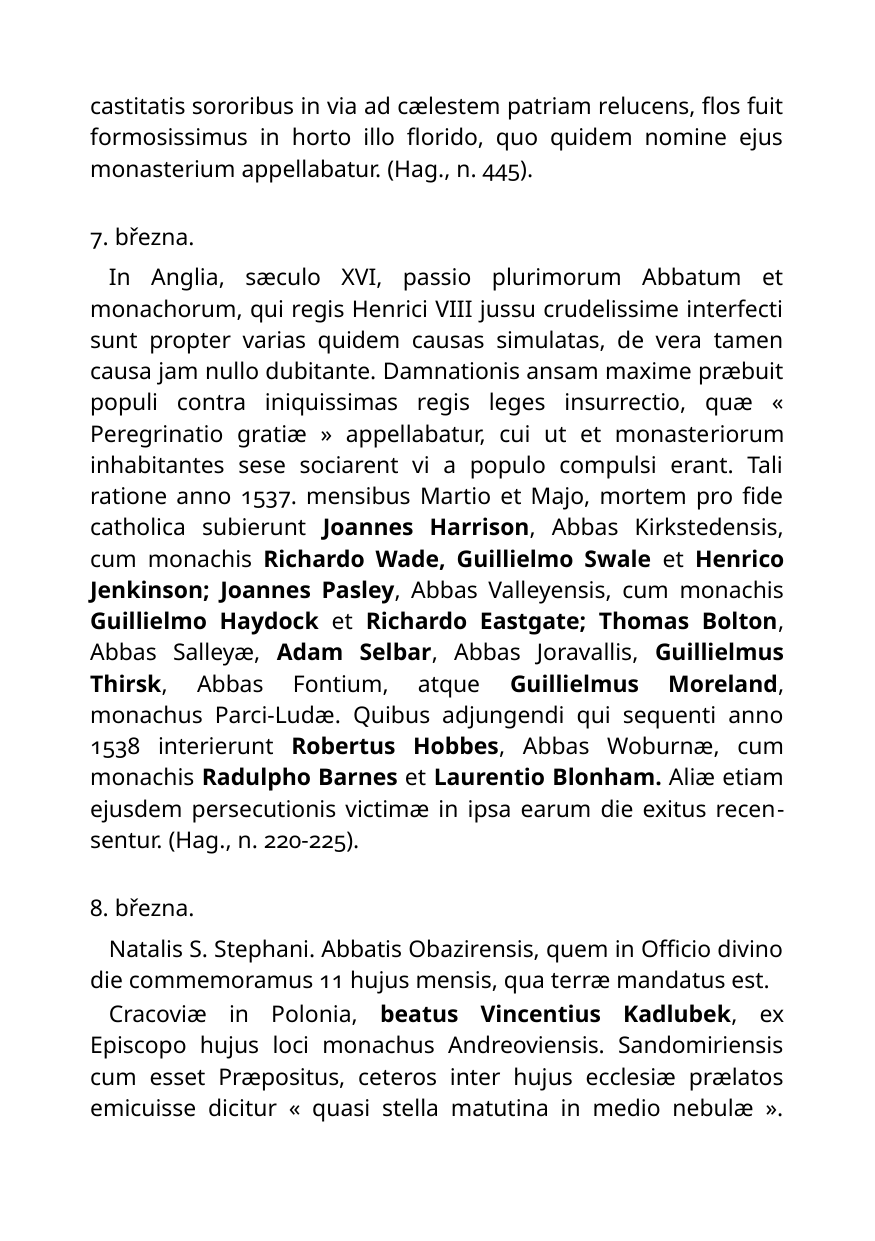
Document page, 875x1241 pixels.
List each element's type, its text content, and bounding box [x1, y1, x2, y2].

text Natalis S. Stephani. Abbatis Obazirensis, quem in Officio divino die commemoramus 11 hujus mensis, qua terræ man­datus est. [90, 932, 784, 995]
text Cracoviæ in Polonia, beatus Vincentius Kadlubek, ex Episcopo hujus loci monachus Andreoviensis. Sandomiriensis cum esset Præpositus, ceteros inter hujus ecclesiæ prælatos emicuisse dicitur « quasi stella matutina in medio nebulæ ». [90, 998, 784, 1123]
text 8. března. [90, 892, 784, 923]
text 7. března. [90, 221, 784, 252]
text In Anglia, sæculo XVI, passio plurimorum Abbatum et monachorum, qui regis Henrici VIII jussu crudelissime interfecti sunt propter varias quidem causas simulatas, de vera tamen causa jam nullo dubitante. Damnationis ansam maxime præbuit populi contra iniquissimas regis leges insurrectio, quæ « Peregrinatio gratiæ » appellabatur, cui ut et monaste­riorum inhabitantes sese sociarent vi a populo compulsi erant. Tali ratione anno 1537. mensibus Martio et Majo, mortem pro fide catholica subierunt Joannes Harrison, Abbas Kirkstedensis, cum monachis Richardo Wade, Guillielmo Swale et Henrico Jenkinson; Joannes Pasley, Abbas Valleyensis, cum monachis Guillielmo Haydock et Richardo Eastgate; Thomas Bolton, Abbas Salleyæ, Adam Selbar, Abbas Joravallis, Guillielmus Thirsk, Abbas Fontium, atque Guillielmus Moreland, monachus Parci-Ludæ. Quibus adjungendi qui sequenti anno 1538 interierunt Robertus Hobbes, Abbas Woburnæ, cum monachis Radulpho Barnes et Laurentio Blonham. Aliæ etiam ejus­dem persecutionis victimæ in ipsa earum die exitus recen­sentur. (Hag., n. 220-225). [90, 261, 784, 855]
text castitatis sororibus in via ad cælestem patriam relucens, flos fuit formosissimus in horto illo florido, quo quidem nomine ejus monasterium appellabatur. (Hag., n. 445). [90, 90, 784, 184]
